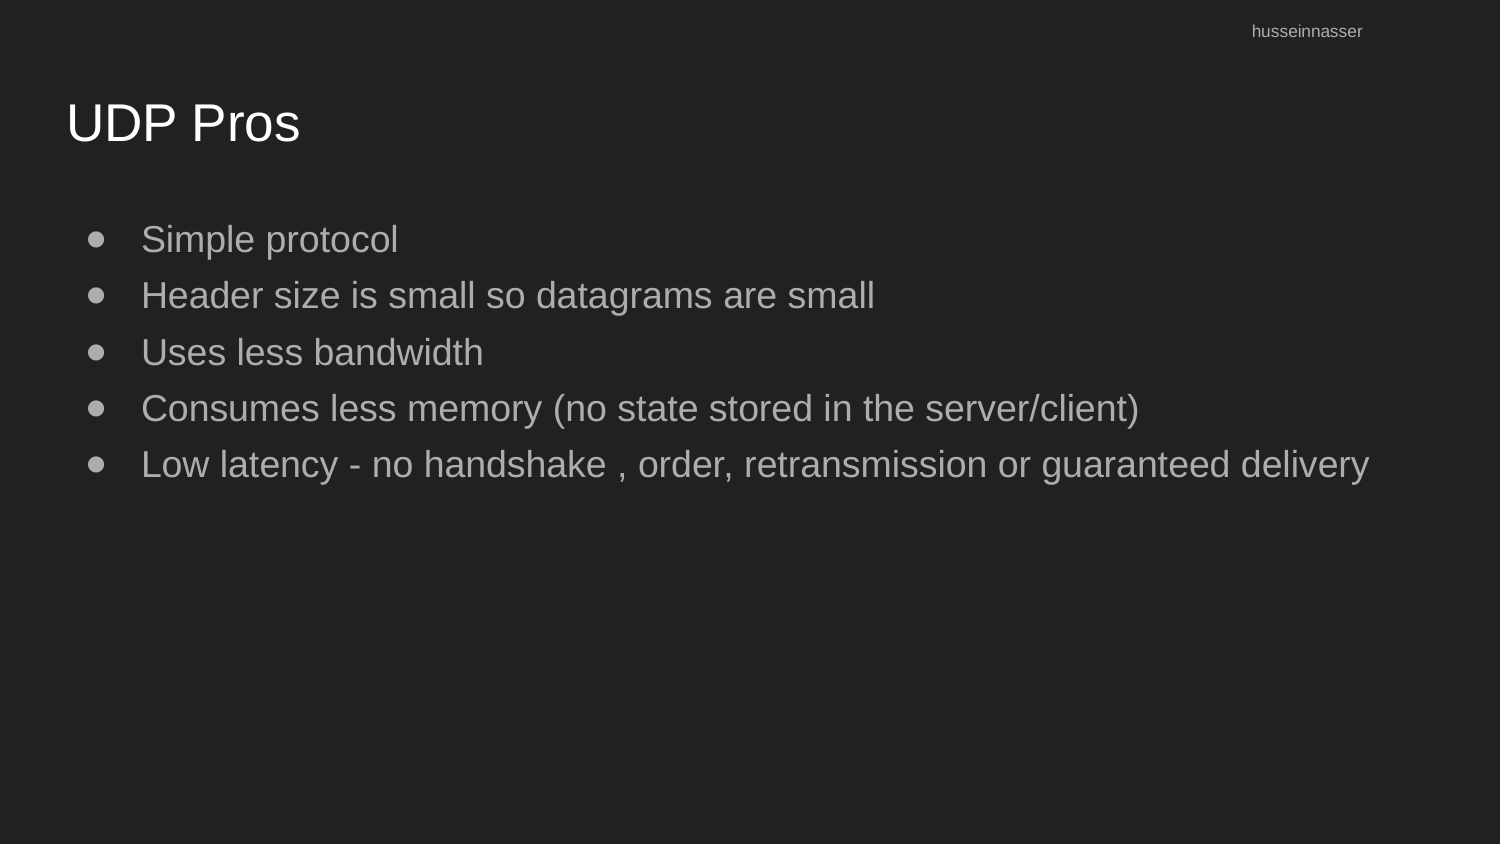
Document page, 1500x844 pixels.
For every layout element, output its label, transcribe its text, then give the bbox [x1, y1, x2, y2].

list Simple protocol Header size is small so datagrams are small Uses less bandwidth Consumes less memory (no state stored in the server/client) Low latency - no handshake , order, retransmission or guaranteed delivery [51, 189, 1449, 750]
title UDP Pros [51, 72, 1449, 167]
subtitle husseinnasser [1236, 11, 1492, 53]
